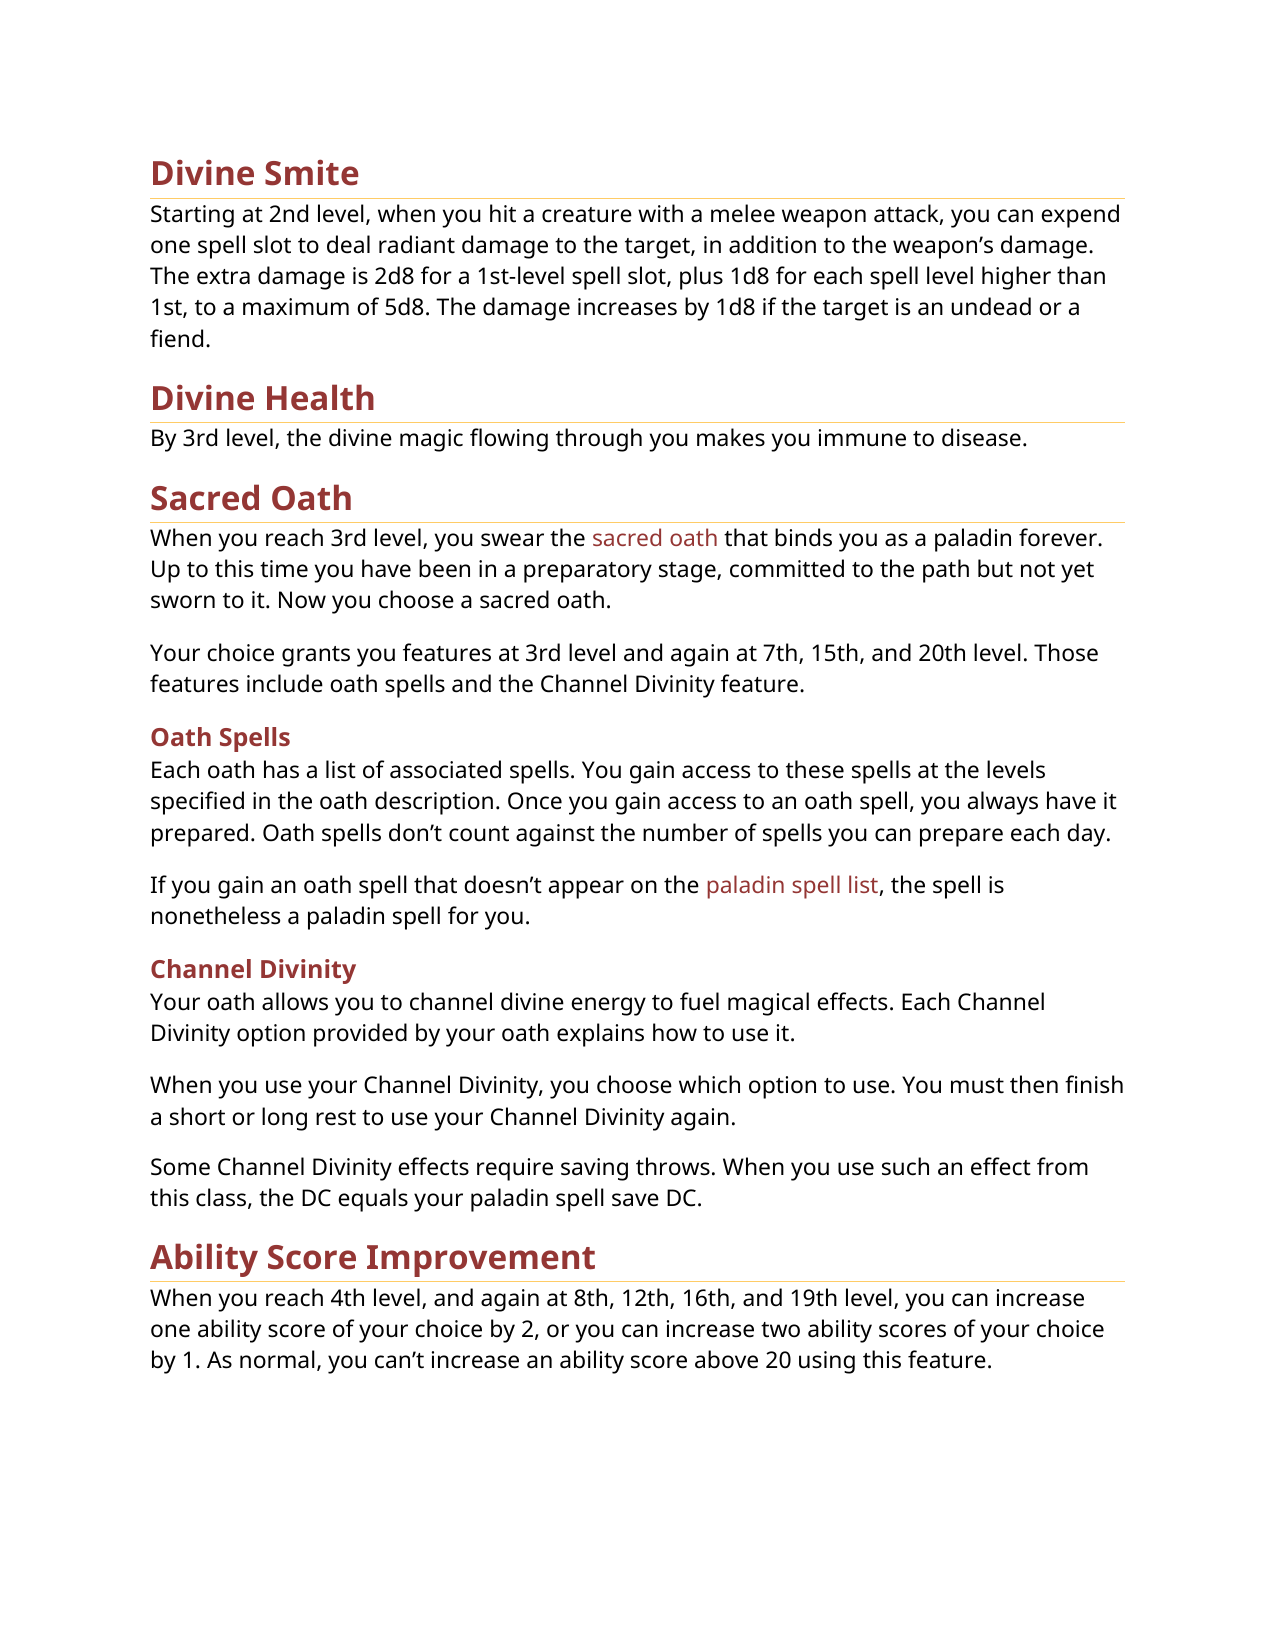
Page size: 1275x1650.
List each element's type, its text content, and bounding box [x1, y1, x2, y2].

text Your choice grants you features at 3rd level and again at 7th, 15th, and 20th level. Those features include oath spells and the Channel Divinity feature. [150, 637, 1125, 699]
subtitle Divine Smite [150, 150, 1125, 198]
text When you reach 3rd level, you swear the sacred oath that binds you as a paladin forever. Up to this time you have been in a preparatory stage, committed to the path but not yet sworn to it. Now you choose a sacred oath. [150, 523, 1125, 616]
text When you use your Channel Divinity, you choose which option to use. You must then finish a short or long rest to use your Channel Divinity again. [150, 1069, 1125, 1132]
text Some Channel Divinity effects require saving throws. When you use such an effect from this class, the DC equals your paladin spell save DC. [150, 1151, 1125, 1213]
subtitle Ability Score Improvement [150, 1234, 1125, 1281]
text Starting at 2nd level, when you hit a creature with a melee weapon attack, you can expend one spell slot to deal radiant damage to the target, in addition to the weapon’s damage. The extra damage is 2d8 for a 1st-level spell slot, plus 1d8 for each spell level higher than 1st, to a maximum of 5d8. The damage increases by 1d8 if the target is an undead or a fiend. [150, 199, 1125, 354]
subtitle Oath Spells [150, 720, 1125, 754]
text By 3rd level, the divine magic flowing through you makes you immune to disease. [150, 423, 1125, 453]
text If you gain an oath spell that doesn’t appear on the paladin spell list, the spell is nonetheless a paladin spell for you. [150, 868, 1125, 931]
subtitle Sacred Oath [150, 474, 1125, 522]
text Your oath allows you to channel divine energy to fuel magical effects. Each Channel Divinity option provided by your oath explains how to use it. [150, 986, 1125, 1048]
subtitle Divine Health [150, 375, 1125, 422]
text When you reach 4th level, and again at 8th, 12th, 16th, and 19th level, you can increase one ability score of your choice by 2, or you can increase two ability scores of your choice by 1. As normal, you can’t increase an ability score above 20 using this feature. [150, 1282, 1125, 1375]
text Each oath has a list of associated spells. You gain access to these spells at the levels specified in the oath description. Once you gain access to an oath spell, you always have it prepared. Oath spells don’t count against the number of spells you can prepare each day. [150, 754, 1125, 848]
subtitle Channel Divinity [150, 952, 1125, 986]
